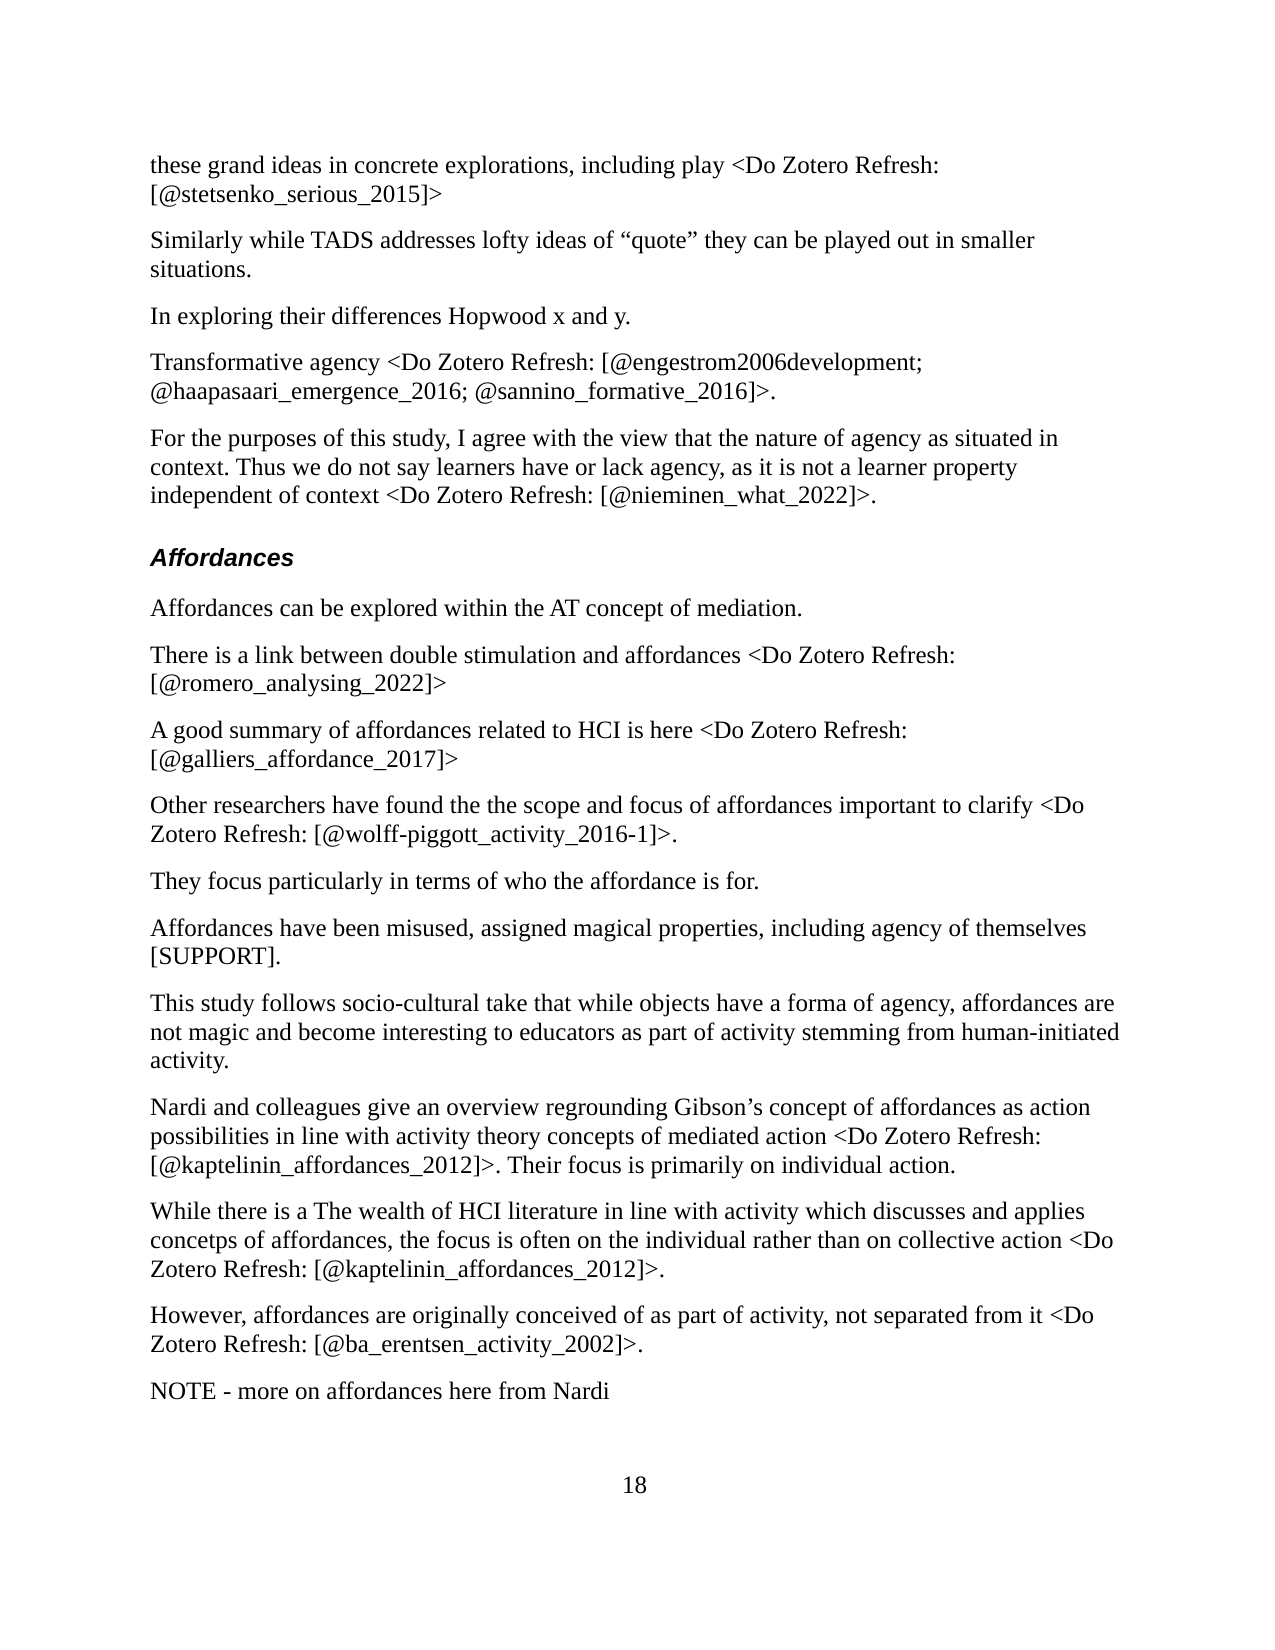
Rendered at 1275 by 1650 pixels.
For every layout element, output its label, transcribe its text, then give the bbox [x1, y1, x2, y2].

text While there is a The wealth of HCI literature in line with activity which discusses and applies concetps of affordances, the focus is often on the individual rather than on collective action <Do Zotero Refresh: [@kaptelinin_affordances_2012]>. [150, 1196, 1125, 1283]
text For the purposes of this study, I agree with the view that the nature of agency as situated in context. Thus we do not say learners have or lack agency, as it is not a learner property independent of context <Do Zotero Refresh: [@nieminen_what_2022]>. [150, 423, 1125, 509]
text This study follows socio-cultural take that while objects have a forma of agency, affordances are not magic and become interesting to educators as part of activity stemming from human-initiated activity. [150, 988, 1125, 1074]
text Affordances can be explored within the AT concept of mediation. [150, 593, 1125, 622]
subtitle Affordances [150, 543, 1125, 572]
text In exploring their differences Hopwood x and y. [150, 301, 1125, 329]
text Similarly while TADS addresses lofty ideas of “quote” they can be played out in smaller situations. [150, 225, 1125, 283]
text They focus particularly in terms of who the affordance is for. [150, 866, 1125, 895]
text Affordances have been misused, assigned magical properties, including agency of themselves [SUPPORT]. [150, 913, 1125, 970]
text NOTE - more on affordances here from Nardi [150, 1376, 1125, 1405]
text Other researchers have found the the scope and focus of affordances important to clarify <Do Zotero Refresh: [@wolff-piggott_activity_2016-1]>. [150, 791, 1125, 848]
text Transformative agency <Do Zotero Refresh: [@engestrom2006development; @haapasaari_emergence_2016; @sannino_formative_2016]>. [150, 347, 1125, 405]
text There is a link between double stimulation and affordances <Do Zotero Refresh: [@romero_analysing_2022]> [150, 640, 1125, 697]
text However, affordances are originally conceived of as part of activity, not separated from it <Do Zotero Refresh: [@ba_erentsen_activity_2002]>. [150, 1301, 1125, 1358]
text Nardi and colleagues give an overview regrounding Gibson’s concept of affordances as action possibilities in line with activity theory concepts of mediated action <Do Zotero Refresh: [@kaptelinin_affordances_2012]>. Their focus is primarily on individual action. [150, 1092, 1125, 1178]
text these grand ideas in concrete explorations, including play <Do Zotero Refresh: [@stetsenko_serious_2015]> [150, 150, 1125, 207]
text A good summary of affordances related to HCI is here <Do Zotero Refresh: [@galliers_affordance_2017]> [150, 715, 1125, 773]
